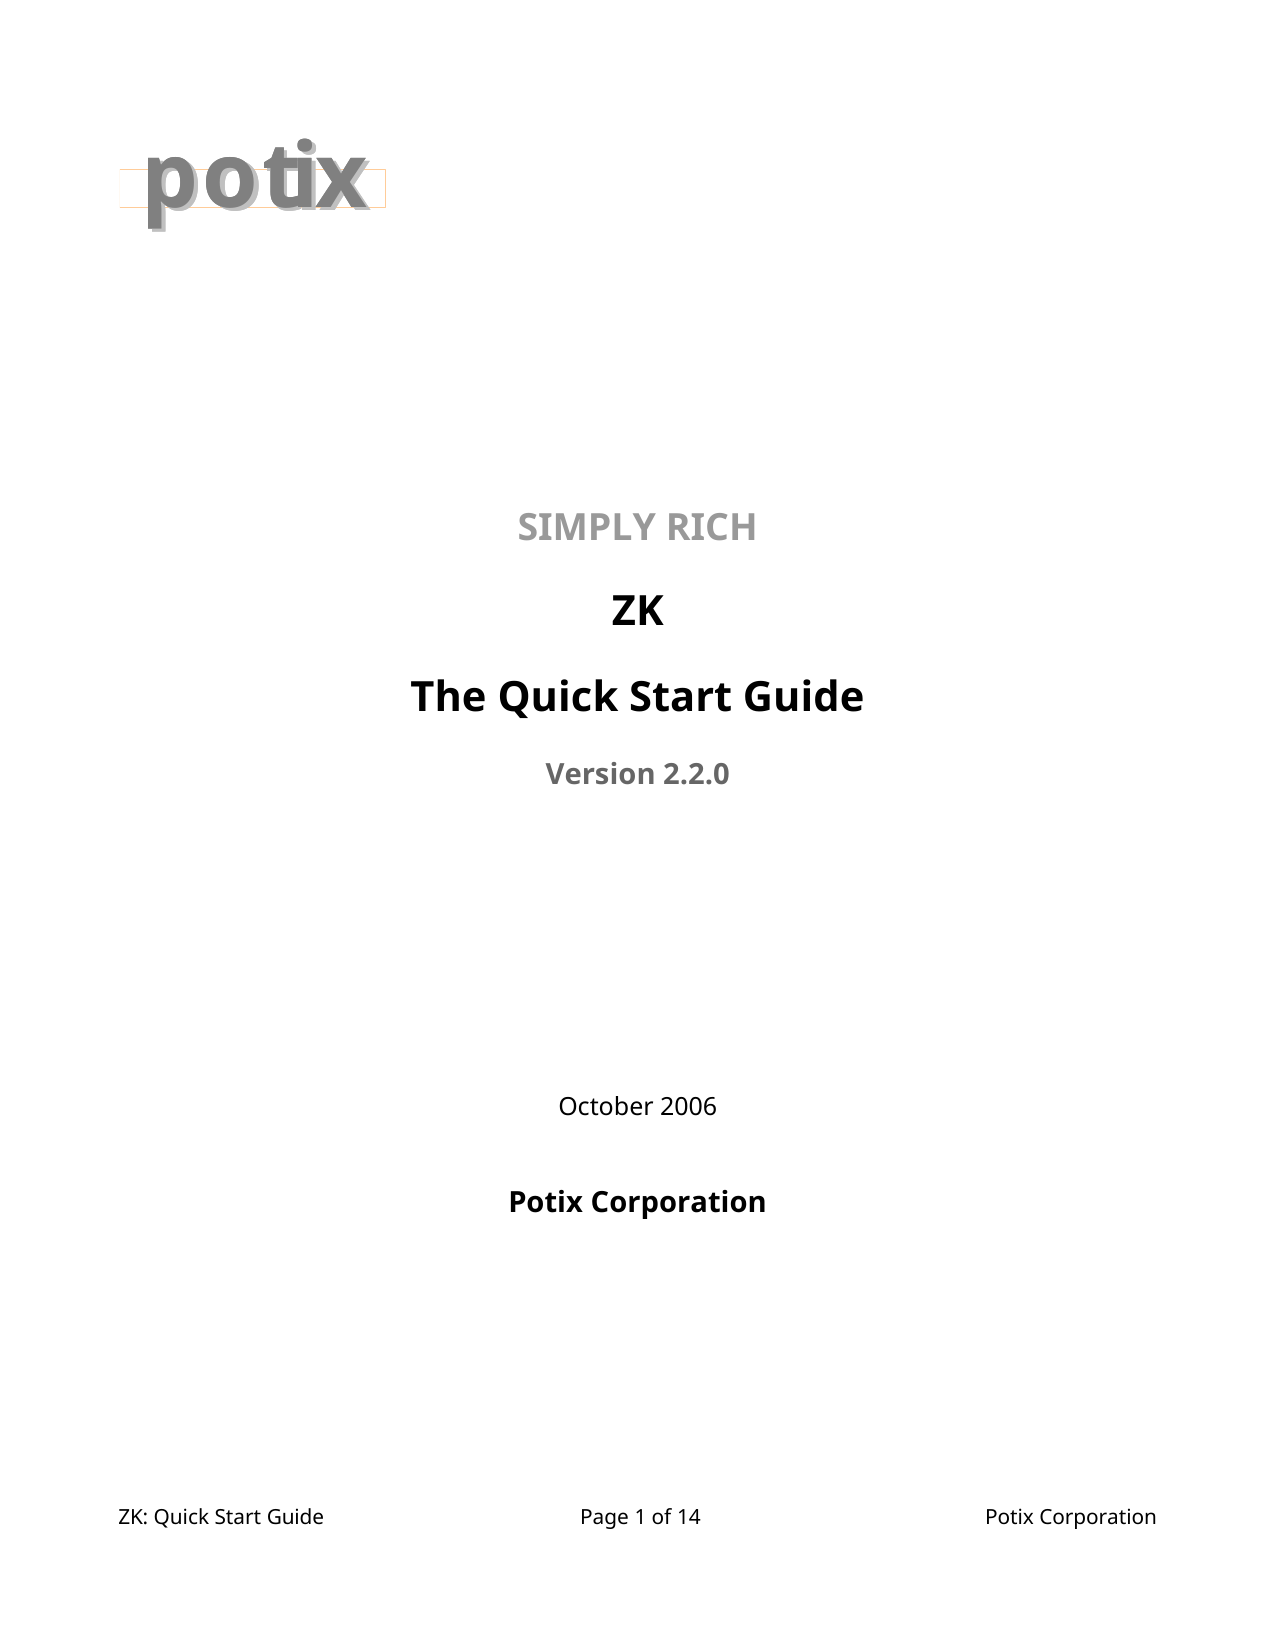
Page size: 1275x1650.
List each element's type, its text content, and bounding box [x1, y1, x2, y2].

text Version 2.2.0 [118, 753, 1157, 793]
text ZK [118, 580, 1157, 637]
text October 2006 [118, 1088, 1157, 1122]
text Potix Corporation [118, 1181, 1157, 1221]
text The Quick Start Guide [118, 667, 1157, 724]
text SIMPLY RICH [118, 500, 1157, 551]
